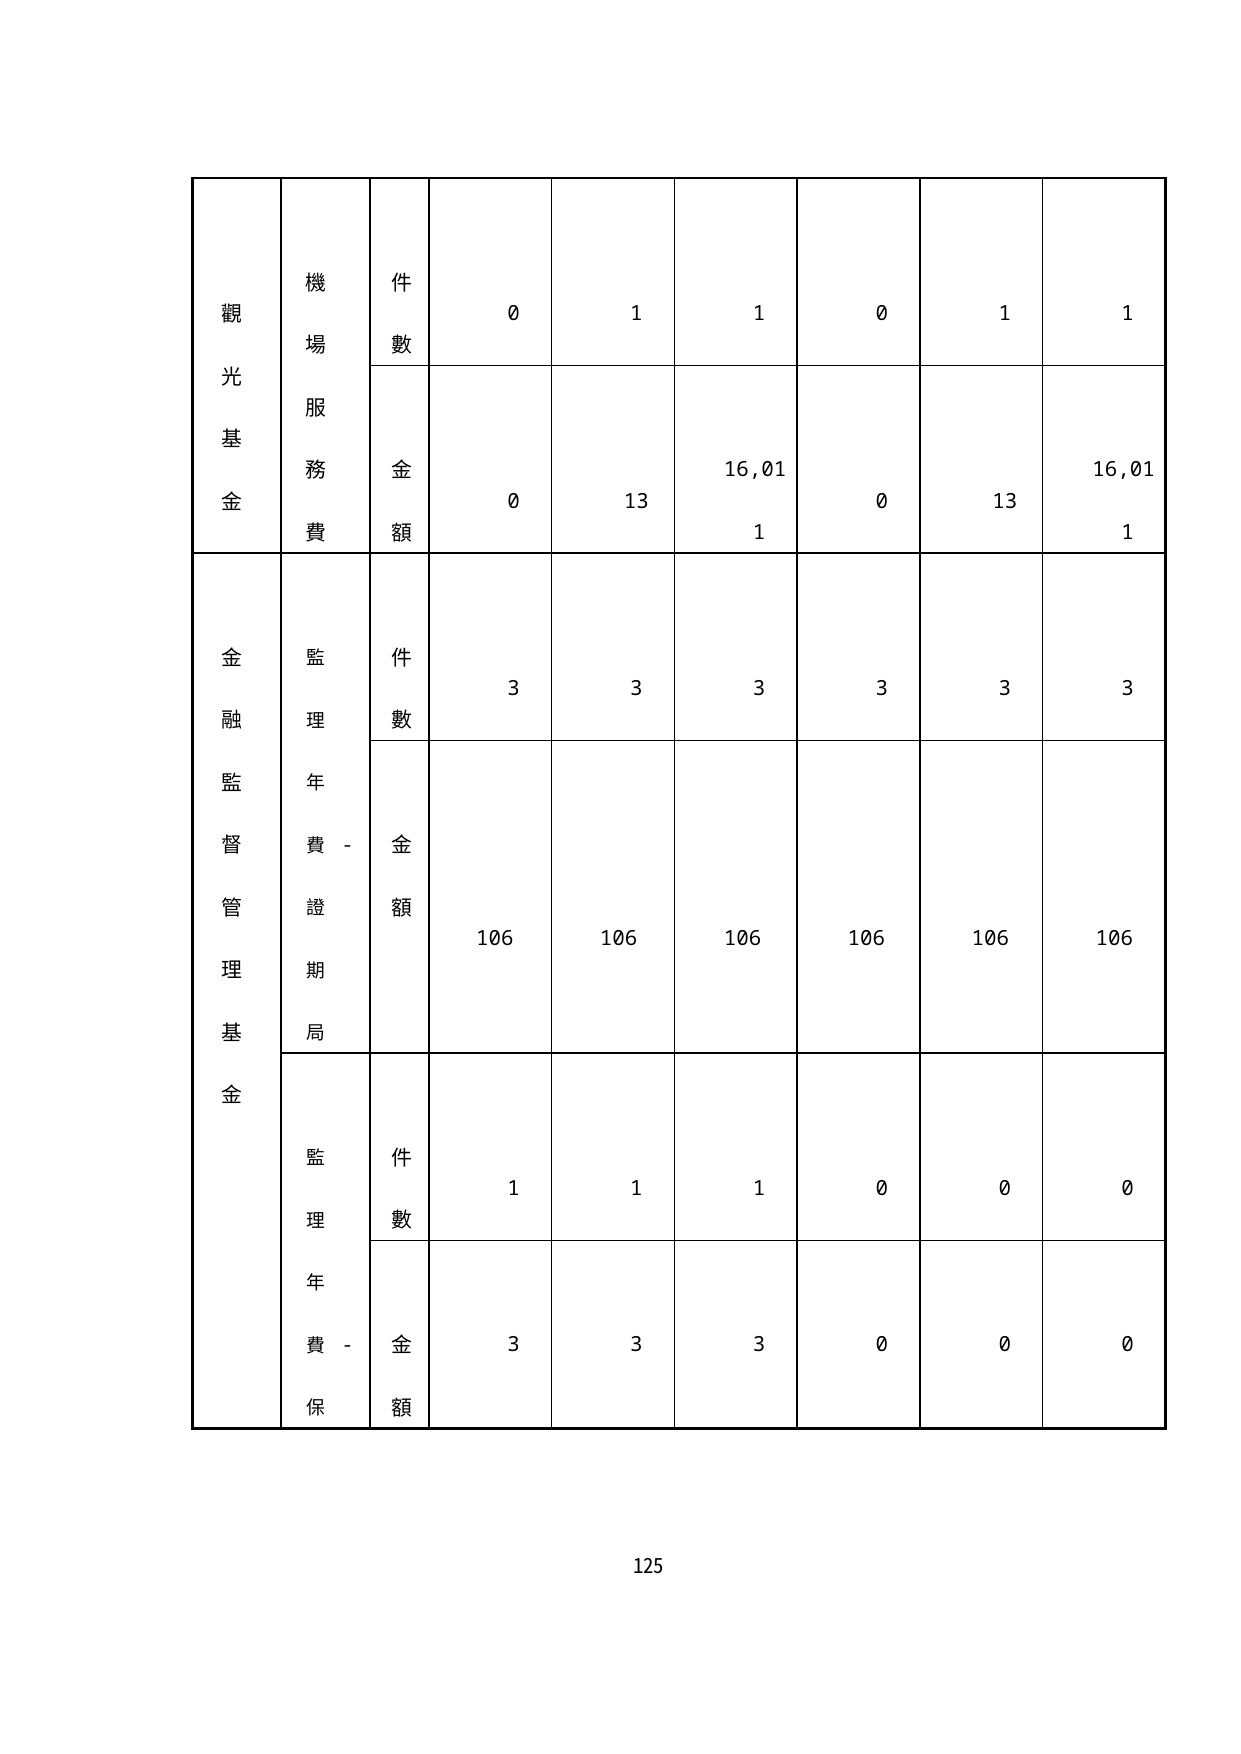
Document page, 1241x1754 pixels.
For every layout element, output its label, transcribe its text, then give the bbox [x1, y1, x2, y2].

table_cell 0 [1043, 1241, 1164, 1427]
table_cell 3 [430, 1241, 551, 1427]
table_cell 件數 [371, 554, 428, 740]
table_cell 機場服務費 [282, 179, 369, 552]
table_cell 106 [798, 741, 919, 1052]
table_cell 0 [798, 179, 919, 365]
table_cell 106 [921, 741, 1042, 1052]
table_cell 3 [552, 554, 674, 740]
table_cell 3 [1043, 554, 1164, 740]
table_cell 金融監督管理基金 [194, 554, 280, 1427]
table_cell 1 [921, 179, 1042, 365]
table_cell 金額 [371, 1241, 428, 1427]
table_cell 1 [1043, 179, 1164, 365]
table_cell 3 [430, 554, 551, 740]
table_cell 13 [921, 366, 1042, 552]
table_cell 16,011 [1043, 366, 1164, 552]
table_cell 監理年費-證期局 [282, 554, 369, 1052]
table_cell 金額 [371, 741, 428, 1052]
table_cell 1 [675, 179, 796, 365]
table_cell 16,011 [675, 366, 796, 552]
table_cell 13 [552, 366, 674, 552]
table_cell 觀光基金 [194, 179, 280, 552]
table_cell 1 [552, 179, 674, 365]
table_cell 106 [675, 741, 796, 1052]
table_cell 3 [675, 554, 796, 740]
table_cell 106 [552, 741, 674, 1052]
table_cell 0 [921, 1241, 1042, 1427]
table_cell 106 [430, 741, 551, 1052]
table_cell 0 [1043, 1054, 1164, 1240]
table_cell 0 [430, 366, 551, 552]
table_cell 3 [798, 554, 919, 740]
table_cell 1 [552, 1054, 674, 1240]
table_cell 件數 [371, 179, 428, 365]
table_cell 0 [798, 1054, 919, 1240]
table_cell 0 [921, 1054, 1042, 1240]
table_cell 3 [675, 1241, 796, 1427]
table_cell 0 [798, 366, 919, 552]
table_cell 3 [921, 554, 1042, 740]
table_cell 3 [552, 1241, 674, 1427]
table_cell 0 [798, 1241, 919, 1427]
table_cell 監理年費-保 [282, 1054, 369, 1427]
table_cell 106 [1043, 741, 1164, 1052]
table_cell 件數 [371, 1054, 428, 1240]
table_cell 金額 [371, 366, 428, 552]
table_cell 1 [430, 1054, 551, 1240]
table_cell 0 [430, 179, 551, 365]
table_cell 1 [675, 1054, 796, 1240]
